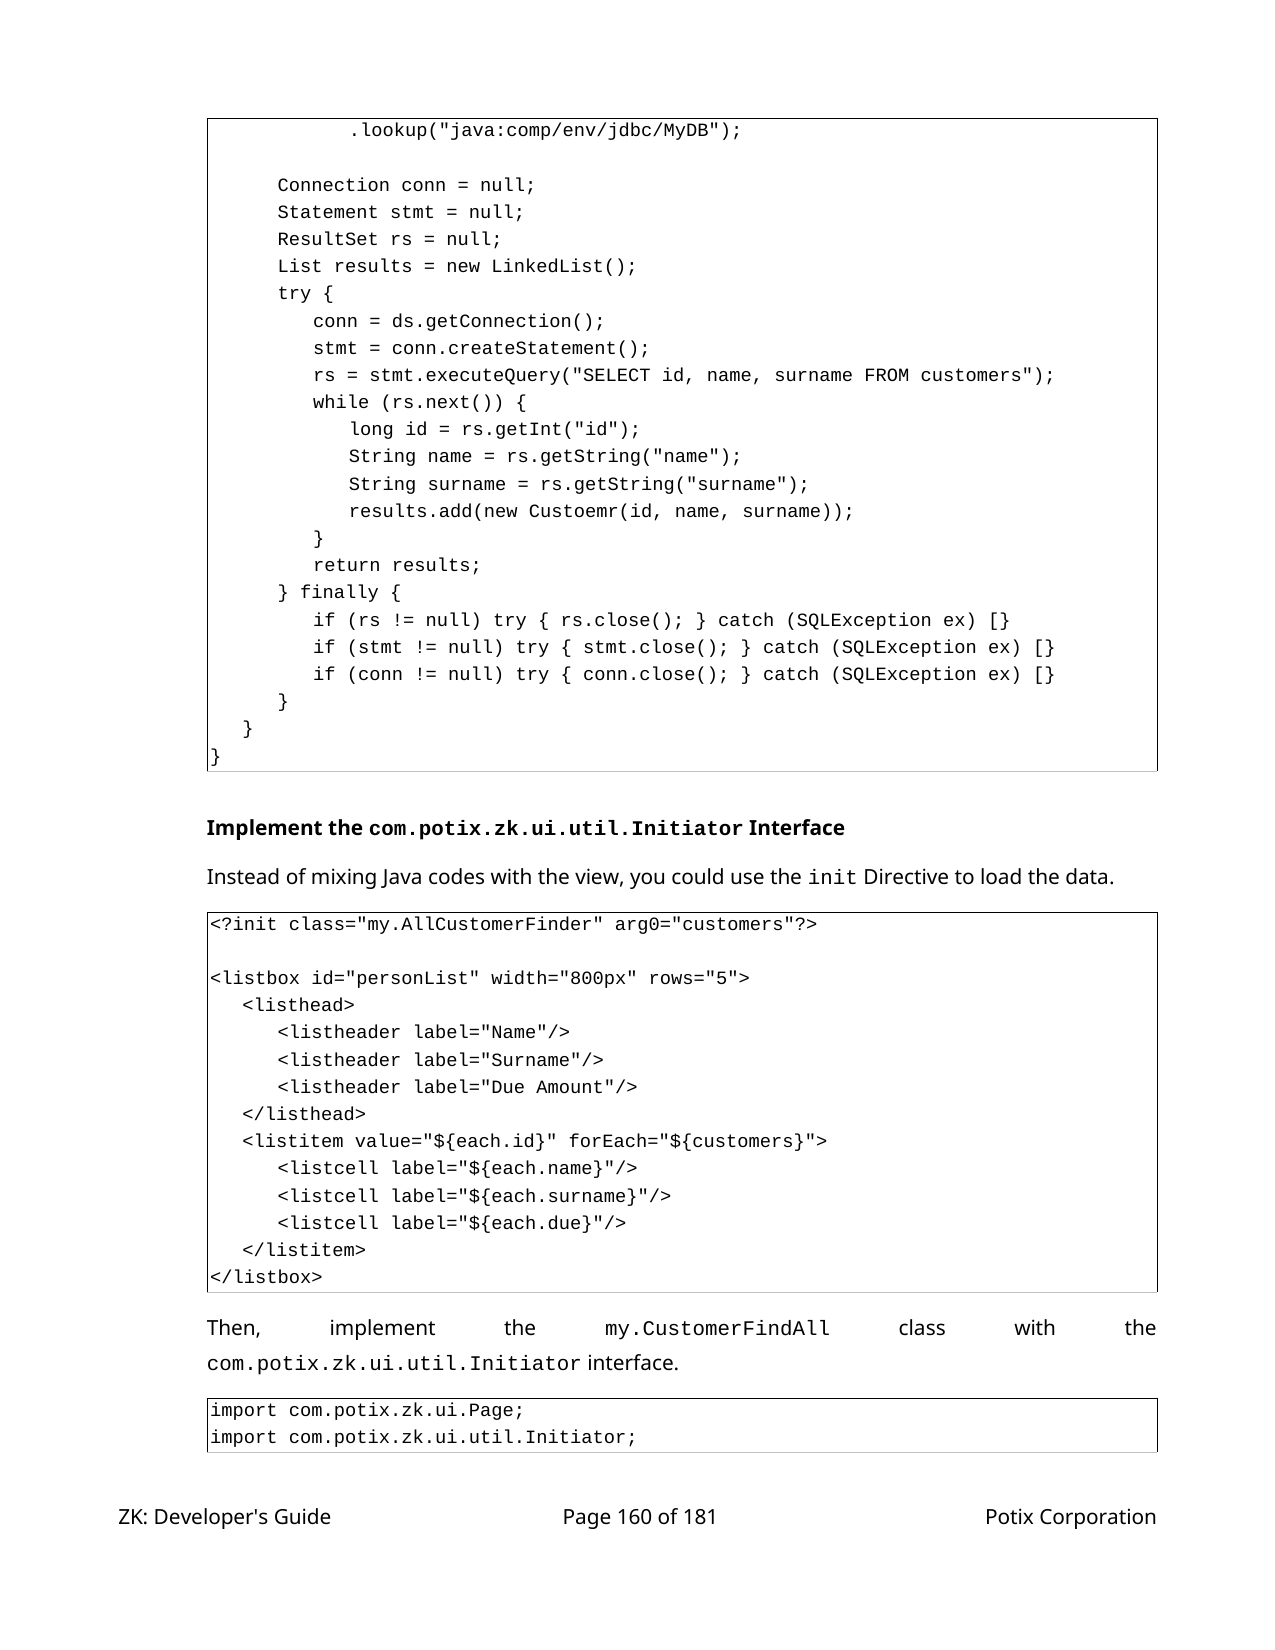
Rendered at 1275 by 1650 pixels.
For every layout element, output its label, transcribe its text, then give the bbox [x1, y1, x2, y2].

text <?init class="my.AllCustomerFinder" arg0="customers"?> [208, 913, 1157, 936]
text if (rs != null) try { rs.close(); } catch (SQLException ex) [} [208, 607, 1157, 632]
text <listcell label="${each.name}"/> [208, 1156, 1157, 1181]
text } [208, 689, 1157, 713]
text long id = rs.getInt("id"); [208, 417, 1157, 441]
text ResultSet rs = null; [208, 227, 1157, 251]
text Instead of mixing Java codes with the view, you could use the init Directive to load the data. [207, 862, 1157, 891]
text } finally { [208, 580, 1157, 604]
text return results; [208, 553, 1157, 577]
text Then, implement the my.CustomerFindAll class with the com.potix.zk.ui.util.Initiator interface. [207, 1313, 1157, 1377]
text results.add(new Custoemr(id, name, surname)); [208, 499, 1157, 523]
text Connection conn = null; [208, 172, 1157, 197]
text <listitem value="${each.id}" forEach="${customers}"> [208, 1129, 1157, 1153]
text <listcell label="${each.due}"/> [208, 1211, 1157, 1235]
text rs = stmt.executeQuery("SELECT id, name, surname FROM customers"); [208, 363, 1157, 387]
text stmt = conn.createStatement(); [208, 336, 1157, 360]
text String surname = rs.getString("surname"); [208, 472, 1157, 496]
text } [208, 526, 1157, 550]
text <listhead> [208, 993, 1157, 1017]
text </listhead> [208, 1102, 1157, 1126]
text </listitem> [208, 1238, 1157, 1262]
text <listbox id="personList" width="800px" rows="5"> [208, 966, 1157, 990]
text import com.potix.zk.ui.util.Initiator; [208, 1425, 1157, 1452]
text <listheader label="Surname"/> [208, 1047, 1157, 1072]
text } [208, 716, 1157, 741]
text Statement stmt = null; [208, 200, 1157, 224]
text if (stmt != null) try { stmt.close(); } catch (SQLException ex) [} [208, 635, 1157, 659]
text while (rs.next()) { [208, 390, 1157, 414]
text import com.potix.zk.ui.Page; [208, 1399, 1157, 1422]
text } [208, 743, 1157, 771]
text </listbox> [208, 1265, 1157, 1292]
text <listcell label="${each.surname}"/> [208, 1183, 1157, 1208]
text if (conn != null) try { conn.close(); } catch (SQLException ex) [} [208, 662, 1157, 686]
text <listheader label="Due Amount"/> [208, 1075, 1157, 1099]
text .lookup("java:comp/env/jdbc/MyDB"); [208, 119, 1157, 142]
text List results = new LinkedList(); [208, 254, 1157, 278]
text String name = rs.getString("name"); [208, 444, 1157, 469]
subtitle Implement the com.potix.zk.ui.util.Initiator Interface [207, 813, 1157, 842]
text conn = ds.getConnection(); [208, 308, 1157, 333]
text try { [208, 281, 1157, 306]
text <listheader label="Name"/> [208, 1020, 1157, 1044]
